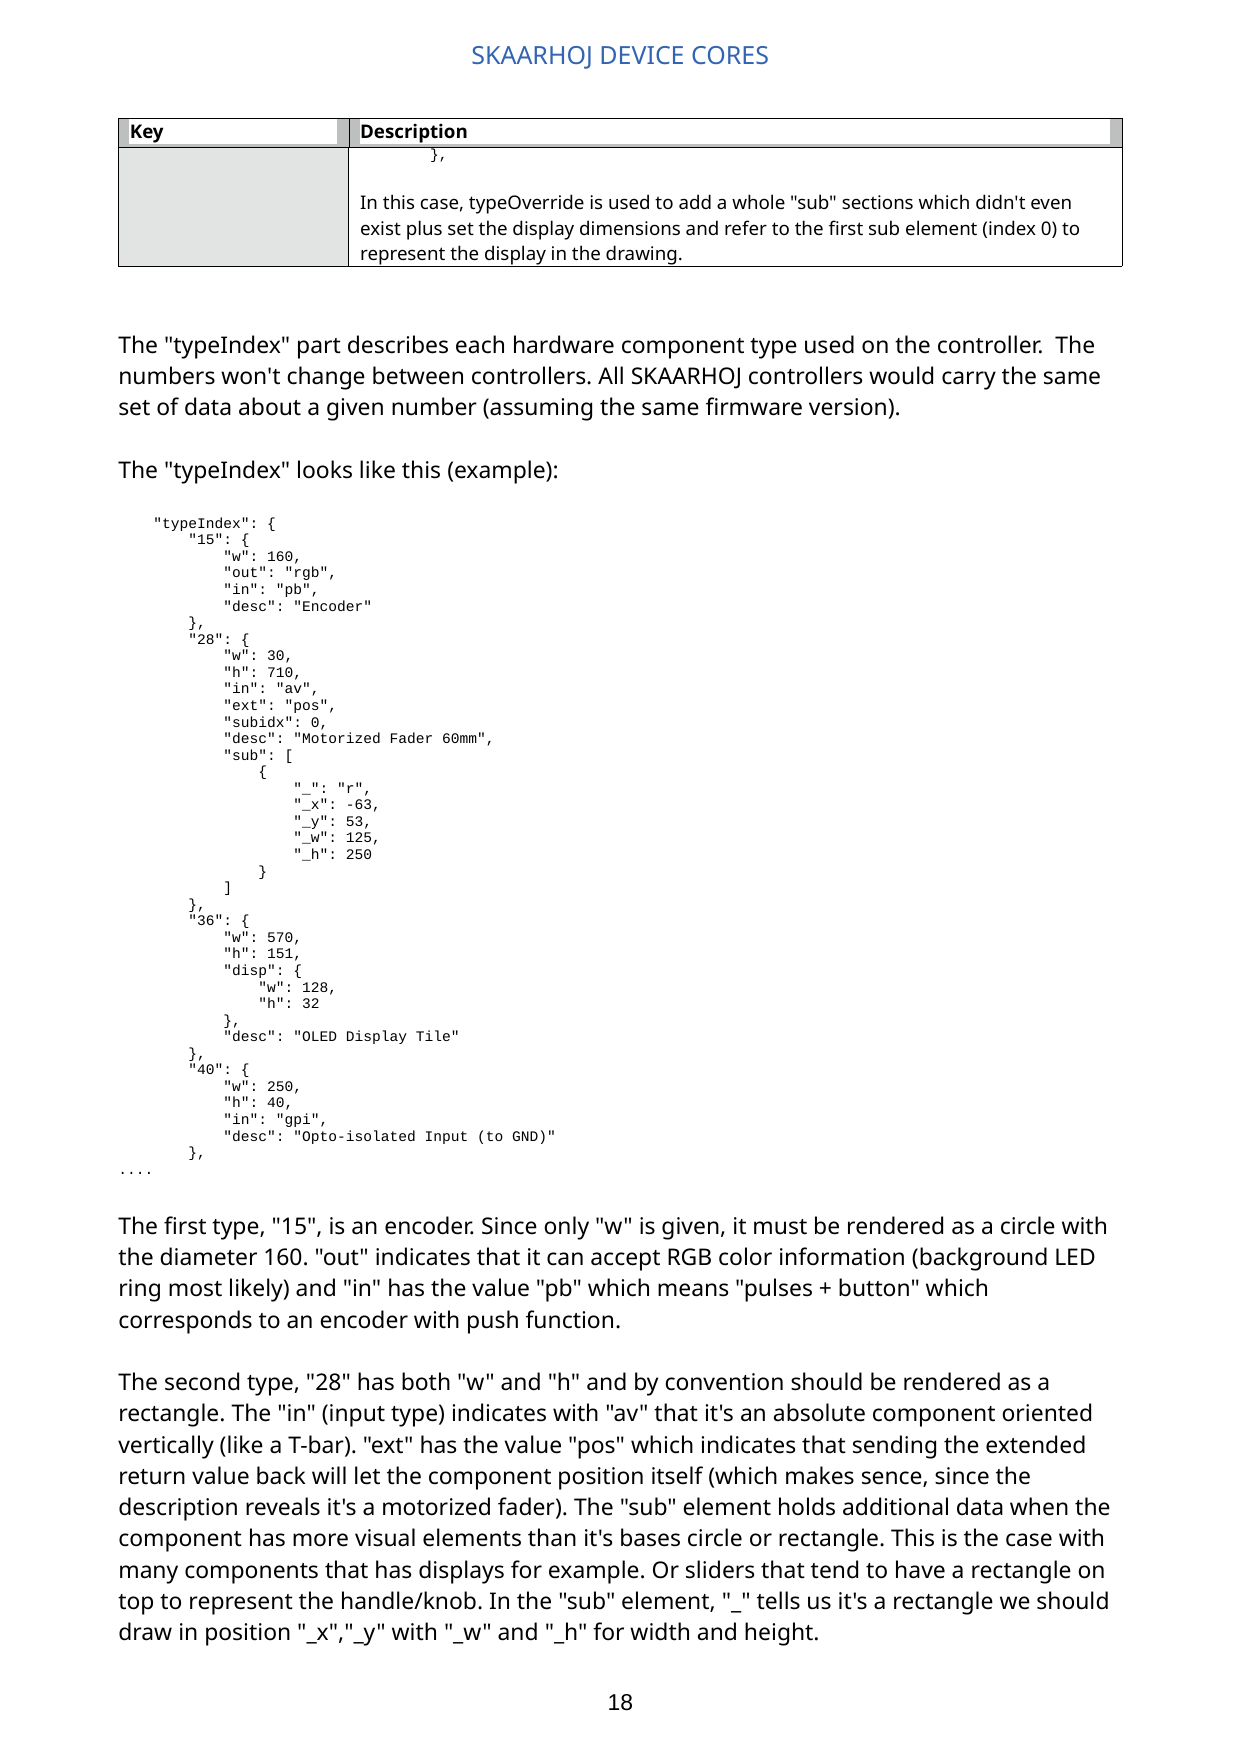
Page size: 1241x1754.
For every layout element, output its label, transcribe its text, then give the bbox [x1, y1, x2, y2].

text "w": 30, [118, 648, 1122, 665]
text "36": { [118, 913, 1122, 930]
text "_": "r", [118, 781, 1122, 798]
text }, [118, 615, 1122, 632]
text The first type, "15", is an encoder. Since only "w" is given, it must be rendered as a circle with the diameter 160. "out" indicates that it can accept RGB color information (background LED ring most likely) and "in" has the value "pb" which means "pulses + button" which corresponds to an encoder with push function. [118, 1210, 1122, 1335]
text }, [118, 897, 1122, 913]
text The "typeIndex" part describes each hardware component type used on the controller. The numbers won't change between controllers. All SKAARHOJ controllers would carry the same set of data about a given number (assuming the same firmware version). [118, 328, 1122, 422]
text "w": 128, [118, 980, 1122, 996]
text "ext": "pos", [118, 698, 1122, 715]
text "_h": 250 [118, 847, 1122, 864]
text "typeIndex": { [118, 516, 1122, 533]
text "disp": { [118, 963, 1122, 980]
text "28": { [118, 632, 1122, 648]
text "desc": "Encoder" [118, 599, 1122, 615]
text "_x": -63, [118, 798, 1122, 814]
text }, [118, 1013, 1122, 1029]
text { [118, 764, 1122, 781]
table_header Description [350, 119, 1122, 147]
text "in": "av", [118, 682, 1122, 698]
text "out": "rgb", [118, 566, 1122, 582]
text "_y": 53, [118, 814, 1122, 831]
text .... [118, 1162, 1122, 1178]
text "w": 160, [118, 549, 1122, 566]
text "_w": 125, [118, 831, 1122, 847]
text "in": "pb", [118, 582, 1122, 599]
text "h": 710, [118, 665, 1122, 682]
text The second type, "28" has both "w" and "h" and by convention should be rendered as a rectangle. The "in" (input type) indicates with "av" that it's an absolute component oriented vertically (like a T-bar). "ext" has the value "pos" which indicates that sending the extended return value back will let the component position itself (which makes sence, since the description reveals it's a motorized fader). The "sub" element holds additional data when the component has more visual elements than it's bases circle or rectangle. This is the case with many components that has displays for example. Or sliders that tend to have a rectangle on top to represent the handle/knob. In the "sub" element, "_" tells us it's a rectangle we should draw in position "_x","_y" with "_w" and "_h" for width and height. [118, 1366, 1122, 1647]
text }, [118, 1046, 1122, 1063]
table_header Key [119, 119, 349, 147]
text "h": 32 [118, 996, 1122, 1013]
text "in": "gpi", [118, 1112, 1122, 1129]
text ] [118, 880, 1122, 897]
text "sub": [ [118, 748, 1122, 764]
text } [118, 864, 1122, 880]
text "15": { [118, 533, 1122, 549]
text "subidx": 0, [118, 715, 1122, 731]
text "h": 40, [118, 1096, 1122, 1112]
text "desc": "Opto-isolated Input (to GND)" [118, 1129, 1122, 1145]
text }, [118, 1145, 1122, 1162]
text "h": 151, [118, 947, 1122, 963]
text "40": { [118, 1063, 1122, 1079]
text The "typeIndex" looks like this (example): [118, 453, 1122, 485]
text "desc": "OLED Display Tile" [118, 1029, 1122, 1046]
text "desc": "Motorized Fader 60mm", [118, 731, 1122, 748]
text "w": 570, [118, 930, 1122, 947]
text "w": 250, [118, 1079, 1122, 1096]
table_cell [119, 148, 348, 266]
